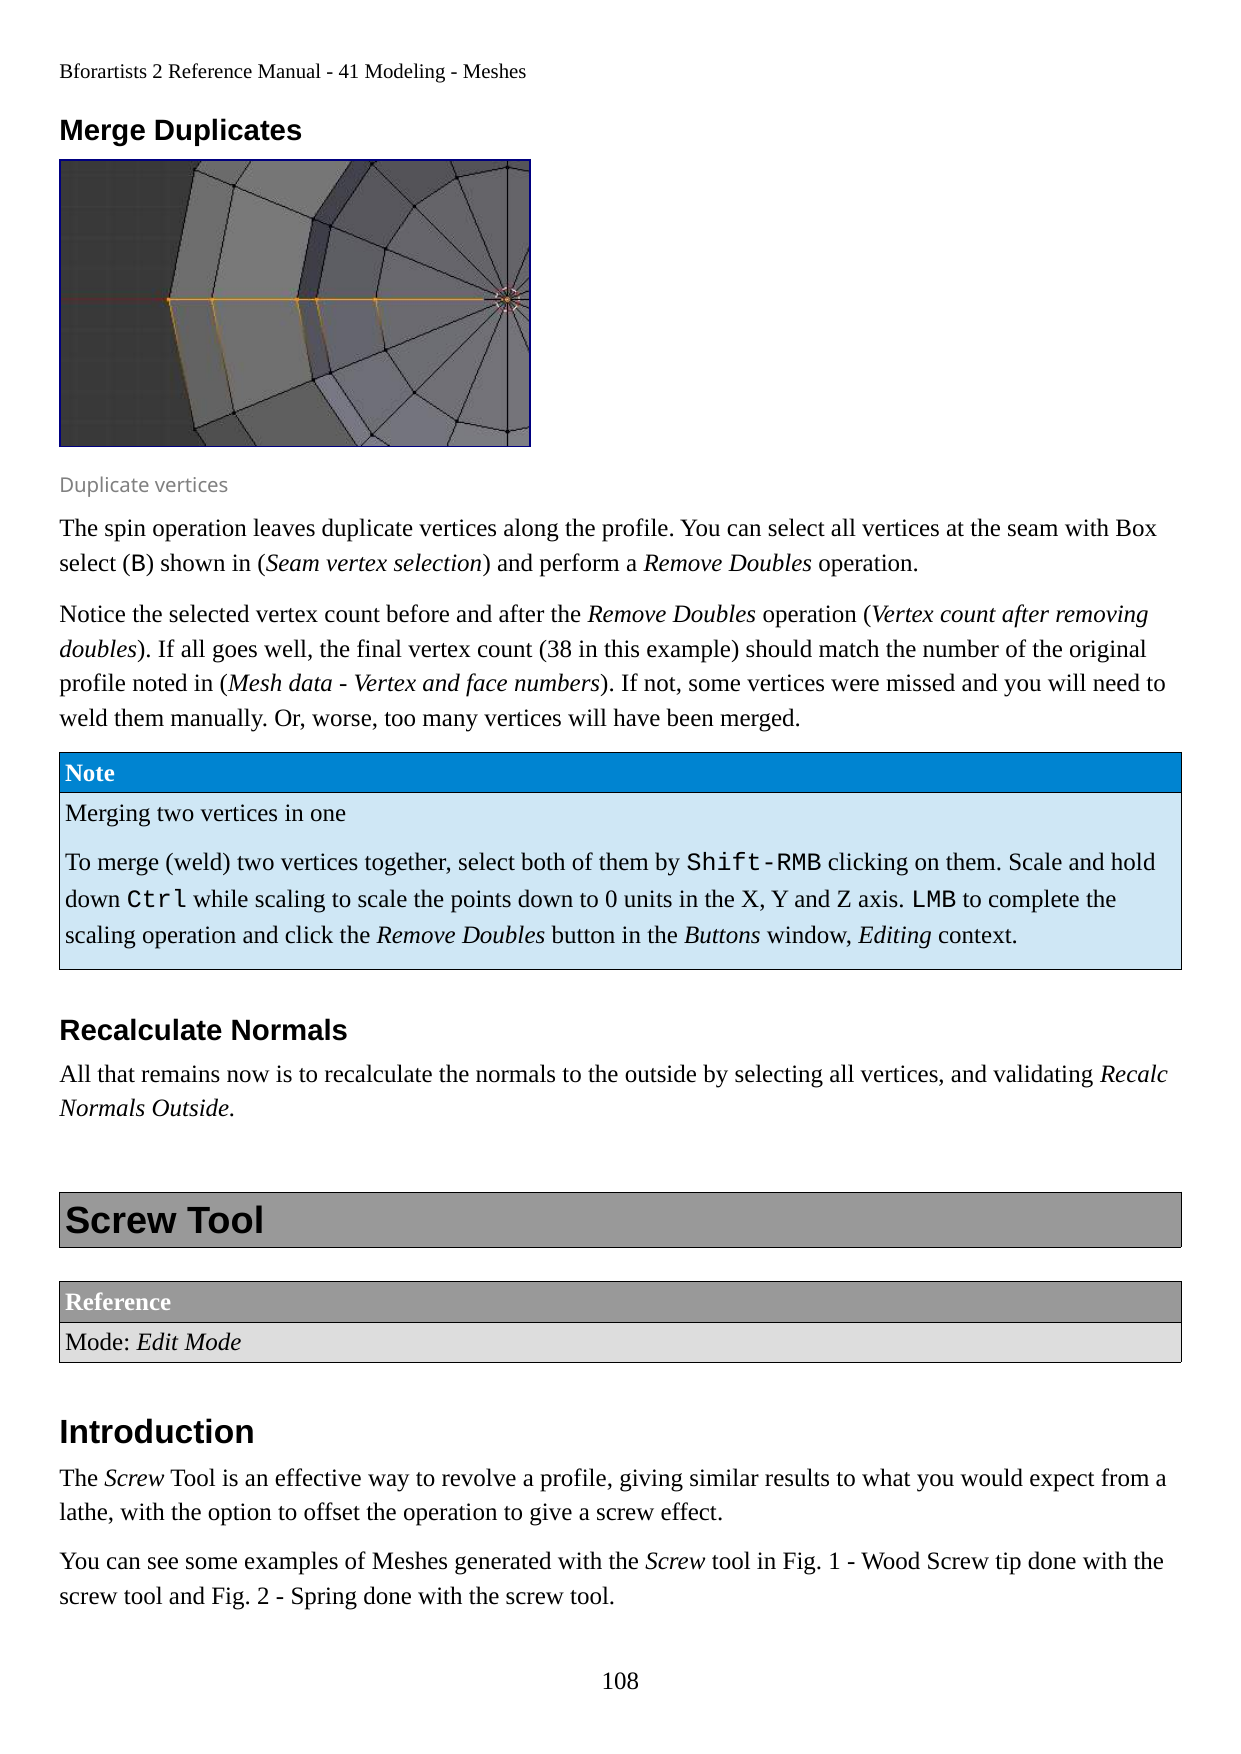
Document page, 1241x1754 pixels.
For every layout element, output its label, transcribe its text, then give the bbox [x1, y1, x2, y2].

text All that remains now is to recalculate the normals to the outside by selecting all vertices, and validating Recalc Normals Outside. [59, 1059, 1181, 1122]
subtitle Recalculate Normals [59, 1013, 1181, 1046]
table_header Note [60, 753, 1181, 792]
table_cell Merging two vertices in one To merge (weld) two vertices together, select both of them by Shift-RMB clicking on them. Scale and hold down Ctrl while scaling to scale the points down to 0 units in the X, Y and Z axis. LMB to complete the scaling operation and click the Remove Doubles button in the Buttons window, Editing context. [60, 793, 1181, 969]
text The Screw Tool is an effective way to revolve a profile, giving similar results to what you would expect from a lathe, with the option to offset the operation to give a screw effect. [59, 1463, 1181, 1526]
table_header Reference [60, 1282, 1181, 1322]
text The spin operation leaves duplicate vertices along the profile. You can select all vertices at the seam with Box select (B) shown in (Seam vertex selection) and perform a Remove Doubles operation. [59, 513, 1181, 579]
subtitle Introduction [59, 1412, 1181, 1450]
table_header Screw Tool [60, 1193, 1181, 1247]
text You can see some examples of Meshes generated with the Screw tool in Fig. 1 - Wood Screw tip done with the screw tool and Fig. 2 - Spring done with the screw tool. [59, 1546, 1181, 1609]
picture [61, 161, 529, 446]
text Notice the selected vertex count before and after the Remove Doubles operation (Vertex count after removing doubles). If all goes well, the final vertex count (38 in this example) should match the number of the original profile noted in (Mesh data - Vertex and face numbers). If not, some vertices were missed and you will need to weld them manually. Or, worse, too many vertices will have been merged. [59, 599, 1181, 732]
table_cell Mode: Edit Mode [60, 1323, 1181, 1362]
text Duplicate vertices [59, 467, 1181, 499]
subtitle Merge Duplicates [59, 113, 1181, 146]
